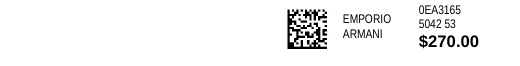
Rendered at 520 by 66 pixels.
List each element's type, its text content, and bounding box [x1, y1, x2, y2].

table_cell [278, 0, 337, 53]
table_cell EMPORIO ARMANI [337, 0, 407, 53]
picture [283, 5, 331, 53]
table_cell 0EA3165 5042 53 $270.00 [408, 0, 520, 53]
